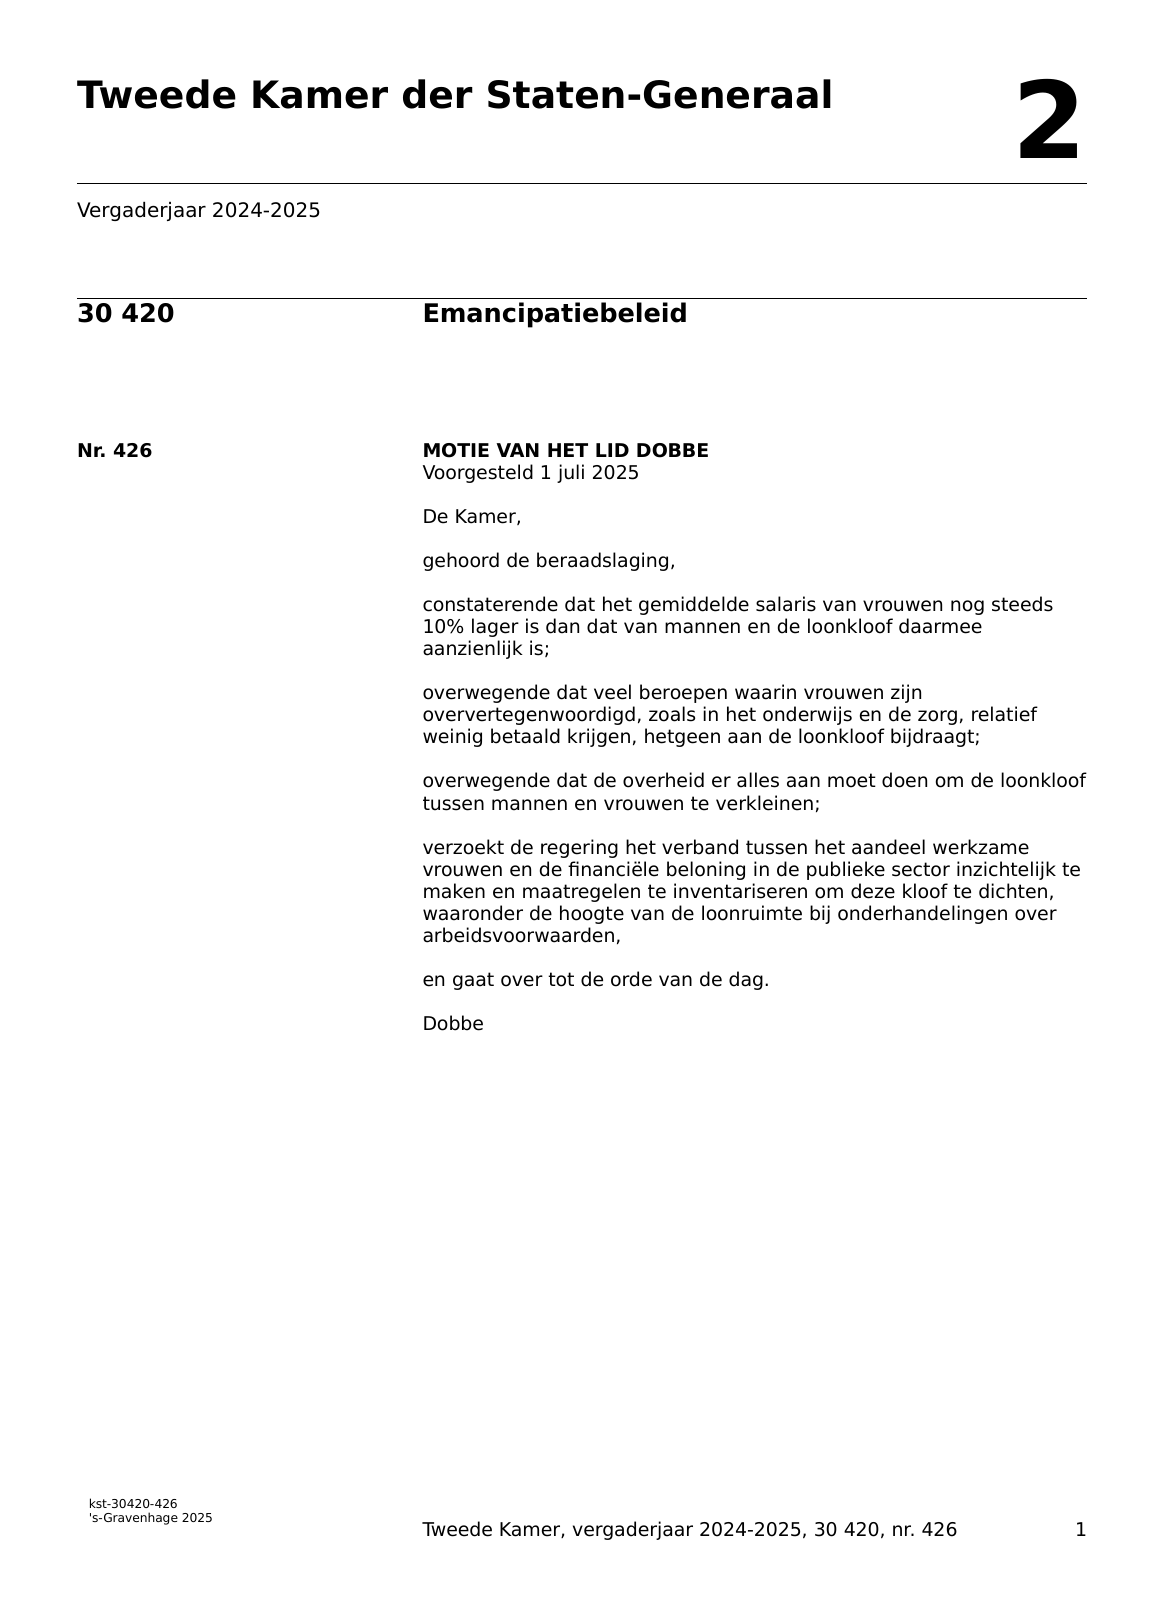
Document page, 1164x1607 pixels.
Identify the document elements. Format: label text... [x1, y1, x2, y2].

text verzoekt de regering het verband tussen het aandeel werkzame vrouwen en de financiële beloning in de publieke sector inzichtelijk te maken en maatregelen te inventariseren om deze kloof te dichten, waaronder de hoogte van de loonruimte bij onderhandelingen over arbeidsvoorwaarden, [422, 837, 1087, 946]
text constaterende dat het gemiddelde salaris van vrouwen nog steeds 10% lager is dan dat van mannen en de loonkloof daarmee aanzienlijk is; [422, 594, 1087, 660]
text overwegende dat veel beroepen waarin vrouwen zijn oververtegenwoordigd, zoals in het onderwijs en de zorg, relatief weinig betaald krijgen, hetgeen aan de loonkloof bijdraagt; [422, 682, 1087, 748]
table_cell Vergaderjaar 2024-2025 [77, 184, 1087, 298]
text overwegende dat de overheid er alles aan moet doen om de loonkloof tussen mannen en vrouwen te verkleinen; [422, 770, 1087, 814]
subtitle 30 420 Emancipatiebeleid [77, 299, 1087, 329]
table_header 2 [886, 59, 1087, 183]
text Voorgesteld 1 juli 2025 [422, 462, 1087, 484]
text Dobbe [422, 1013, 1087, 1035]
text 's-Gravenhage 2025 [88, 1511, 323, 1525]
text De Kamer, [422, 506, 1087, 528]
text gehoord de beraadslaging, [422, 550, 1087, 572]
text kst-30420-426 [88, 1497, 323, 1511]
subtitle Nr. 426 MOTIE VAN HET LID DOBBE [77, 440, 1087, 462]
text en gaat over tot de orde van de dag. [422, 969, 1087, 991]
table_header Tweede Kamer der Staten-Generaal [77, 59, 886, 183]
